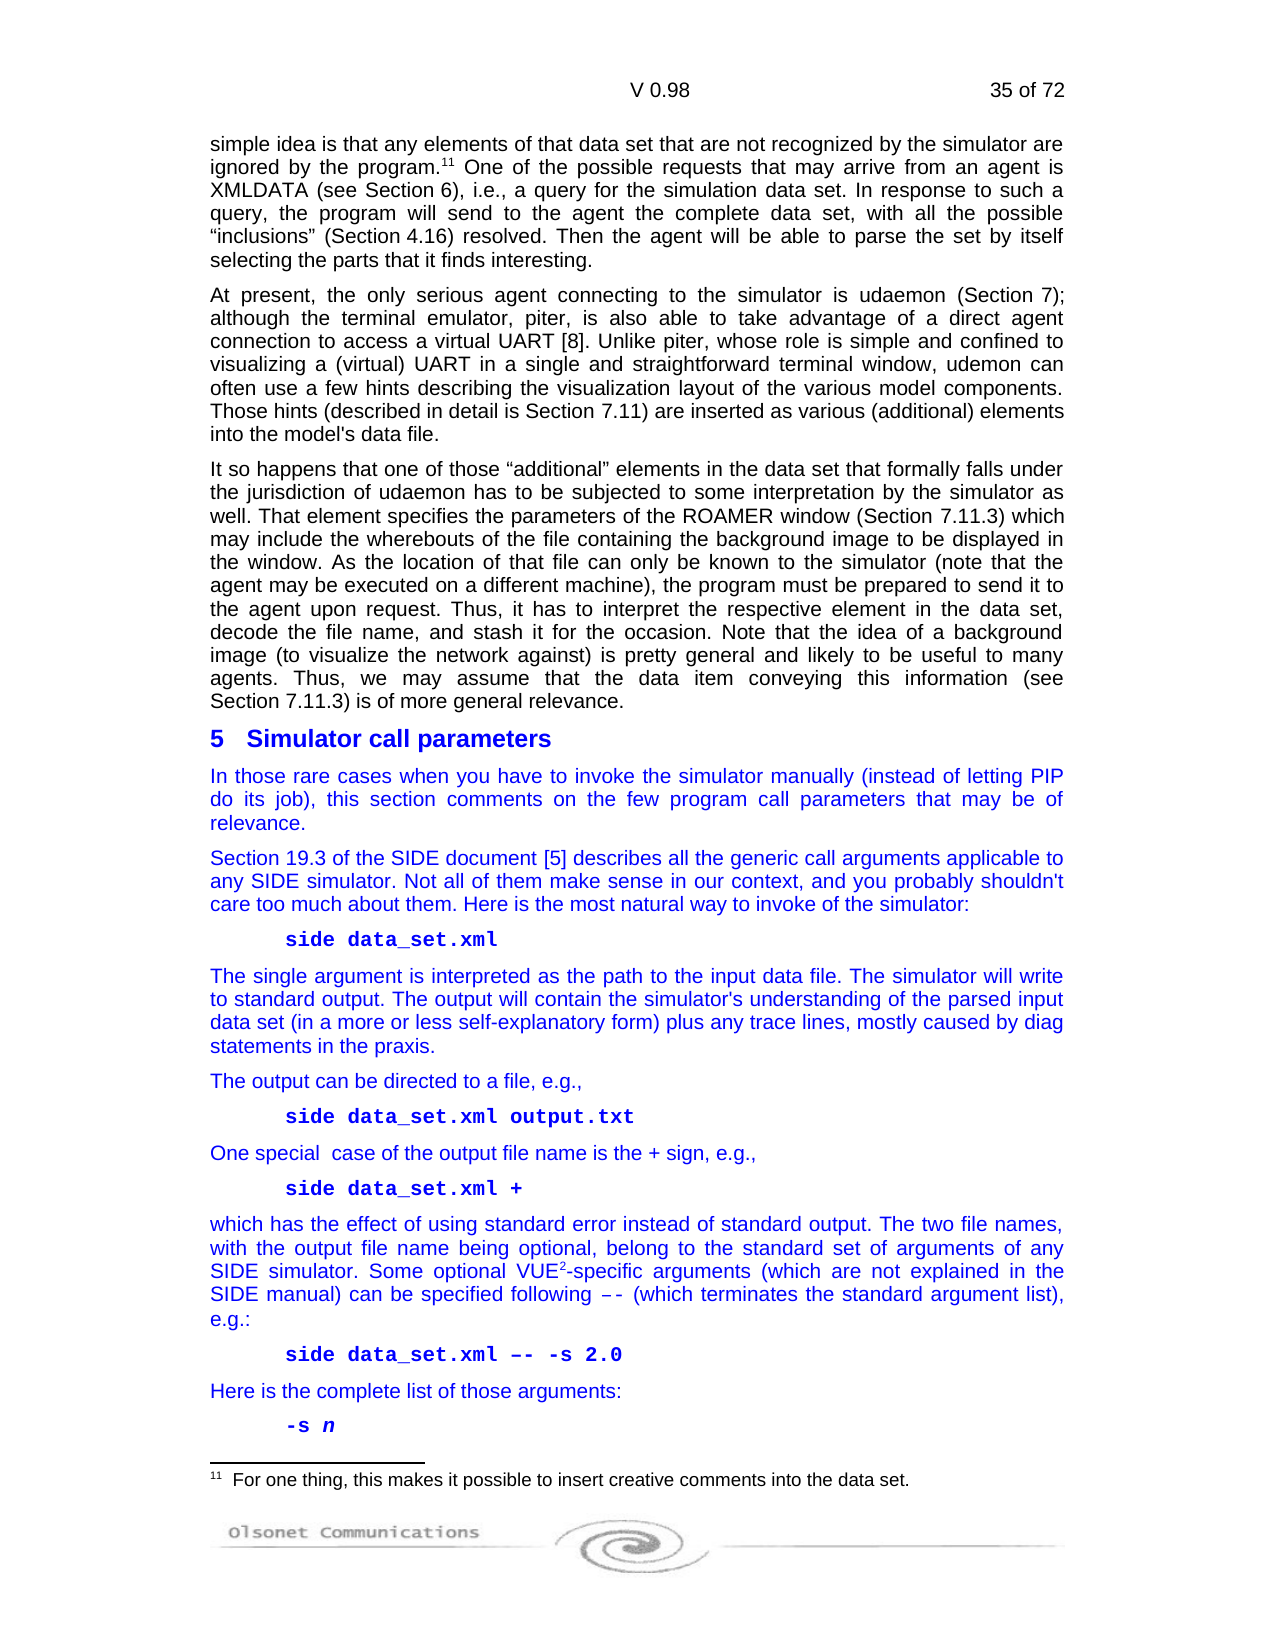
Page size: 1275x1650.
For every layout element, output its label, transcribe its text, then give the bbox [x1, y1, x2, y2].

picture [210, 1504, 1065, 1596]
subtitle Simulator call parameters [210, 725, 1065, 753]
text Here is the complete list of those arguments: [210, 1379, 1065, 1403]
text In those rare cases when you have to invoke the simulator manually (instead of letting PIP do its job), this section comments on the few program call parameters that may be of relevance. [210, 765, 1065, 834]
text which has the effect of using standard error instead of standard output. The two file names, with the output file name being optional, belong to the standard set of arguments of any SIDE simulator. Some optional VUE2-specific arguments (which are not explained in the SIDE manual) can be specified following –- (which terminates the standard argument list), e.g.: [210, 1213, 1065, 1331]
text simple idea is that any elements of that data set that are not recognized by the simulator are ignored by the program. One of the possible requests that may arrive from an agent is XMLDATA (see Section 6), i.e., a query for the simulation data set. In response to such a query, the program will send to the agent the complete data set, with all the possible “inclusions” (Section 4.16) resolved. Then the agent will be able to parse the set by itself selecting the parts that it finds interesting. [210, 132, 1065, 272]
text The single argument is interpreted as the path to the input data file. The simulator will write to standard output. The output will contain the simulator's understanding of the parsed input data set (in a more or less self-explanatory form) plus any trace lines, mostly caused by diag statements in the praxis. [210, 964, 1065, 1057]
text side data_set.xml –- -s 2.0 [210, 1343, 1065, 1368]
text One special case of the output file name is the + sign, e.g., [210, 1141, 1065, 1164]
text -s n [285, 1414, 1065, 1438]
text For one thing, this makes it possible to insert creative comments into the data set. [210, 1469, 1065, 1490]
text The output can be directed to a file, e.g., [210, 1069, 1065, 1092]
text At present, the only serious agent connecting to the simulator is udaemon (Section 7); although the terminal emulator, piter, is also able to take advantage of a direct agent connection to access a virtual UART [8]. Unlike piter, whose role is simple and confined to visualizing a (virtual) UART in a single and straightforward terminal window, udemon can often use a few hints describing the visualization layout of the various model components. Those hints (described in detail is Section 7.11) are inserted as various (additional) elements into the model's data file. [210, 283, 1065, 446]
text side data_set.xml [210, 928, 1065, 953]
text side data_set.xml + [210, 1176, 1065, 1201]
text side data_set.xml output.txt [210, 1104, 1065, 1129]
text It so happens that one of those “additional” elements in the data set that formally falls under the jurisdiction of udaemon has to be subjected to some interpretation by the simulator as well. That element specifies the parameters of the ROAMER window (Section 7.11.3) which may include the wherebouts of the file containing the background image to be displayed in the window. As the location of that file can only be known to the simulator (note that the agent may be executed on a different machine), the program must be prepared to send it to the agent upon request. Thus, it has to interpret the respective element in the data set, decode the file name, and stash it for the occasion. Note that the idea of a background image (to visualize the network against) is pretty general and likely to be useful to many agents. Thus, we may assume that the data item conveying this information (see Section 7.11.3) is of more general relevance. [210, 458, 1065, 713]
text Section 19.3 of the SIDE document [5] describes all the generic call arguments applicable to any SIDE simulator. Not all of them make sense in our context, and you probably shouldn't care too much about them. Here is the most natural way to invoke of the simulator: [210, 846, 1065, 916]
